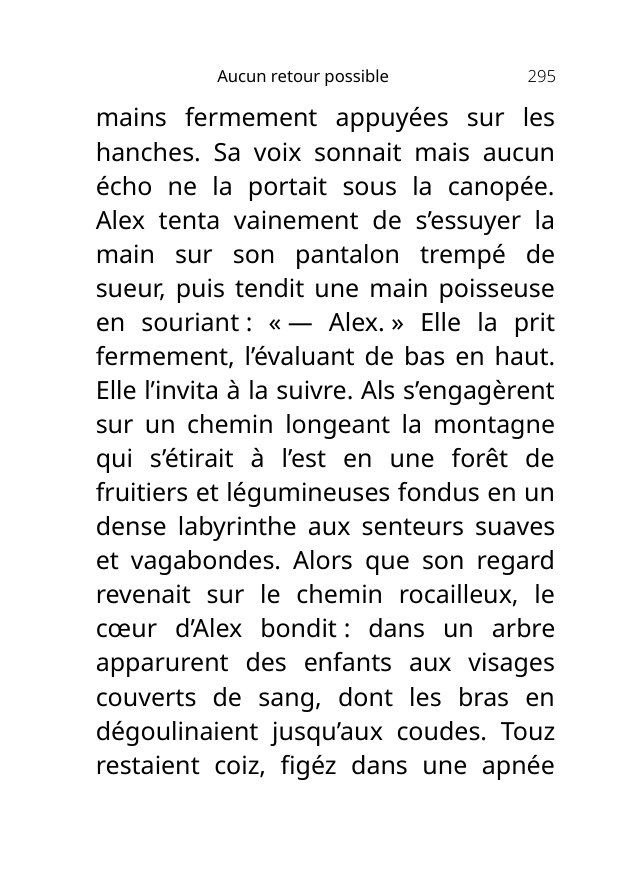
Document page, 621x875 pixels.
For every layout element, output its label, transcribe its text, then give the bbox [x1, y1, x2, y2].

text mains fermement appuyées sur les hanches. Sa voix sonnait mais aucun écho ne la portait sous la canopée. Alex tenta vainement de s’essuyer la main sur son pantalon trempé de sueur, puis tendit une main poisseuse en souriant : « — Alex. » Elle la prit fermement, l’évaluant de bas en haut. Elle l’invita à la suivre. Als s’engagèrent sur un chemin longeant la montagne qui s’étirait à l’est en une forêt de fruitiers et légumineuses fondus en un dense labyrinthe aux senteurs suaves et vagabondes. Alors que son regard revenait sur le chemin rocailleux, le cœur d’Alex bondit : dans un arbre apparurent des enfants aux visages couverts de sang, dont les bras en dégoulinaient jusqu’aux coudes. Touz restaient coiz, figéz dans une apnée [96, 100, 555, 781]
